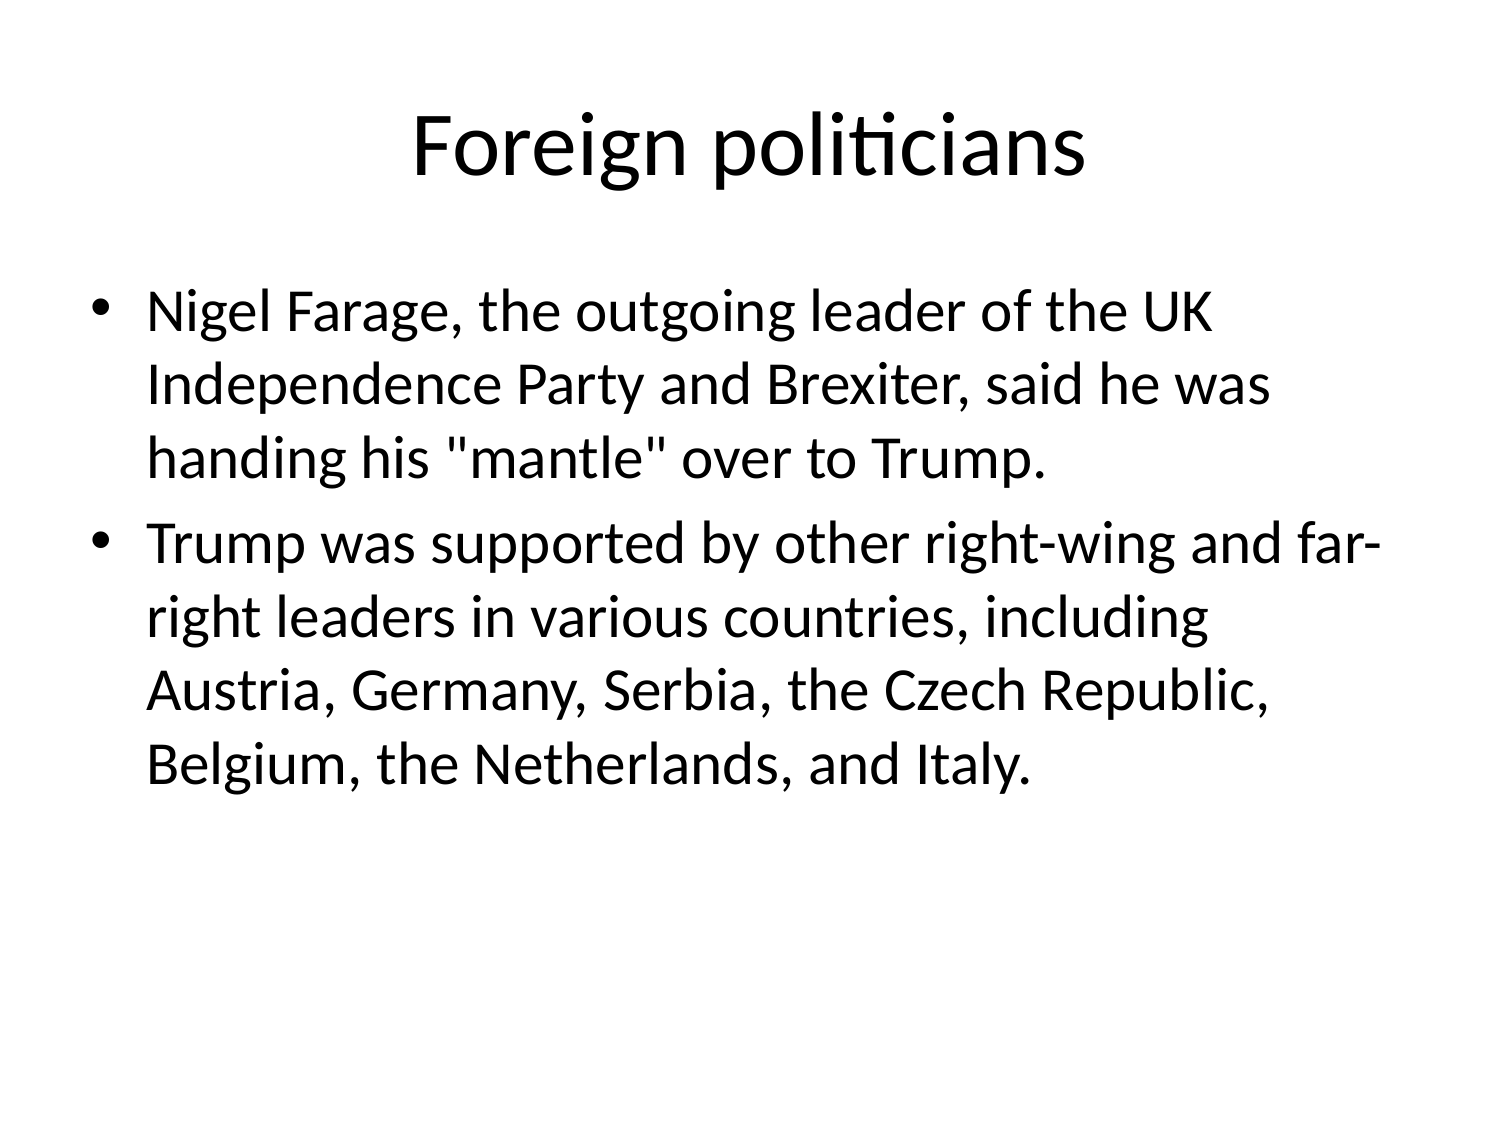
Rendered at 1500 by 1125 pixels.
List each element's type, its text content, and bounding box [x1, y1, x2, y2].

list Nigel Farage, the outgoing leader of the UK Independence Party and Brexiter, said he was handing his "mantle" over to Trump. Trump was supported by other right-wing and far-right leaders in various countries, including Austria, Germany, Serbia, the Czech Republic, Belgium, the Netherlands, and Italy. [75, 262, 1425, 1005]
title Foreign politicians [75, 45, 1425, 233]
